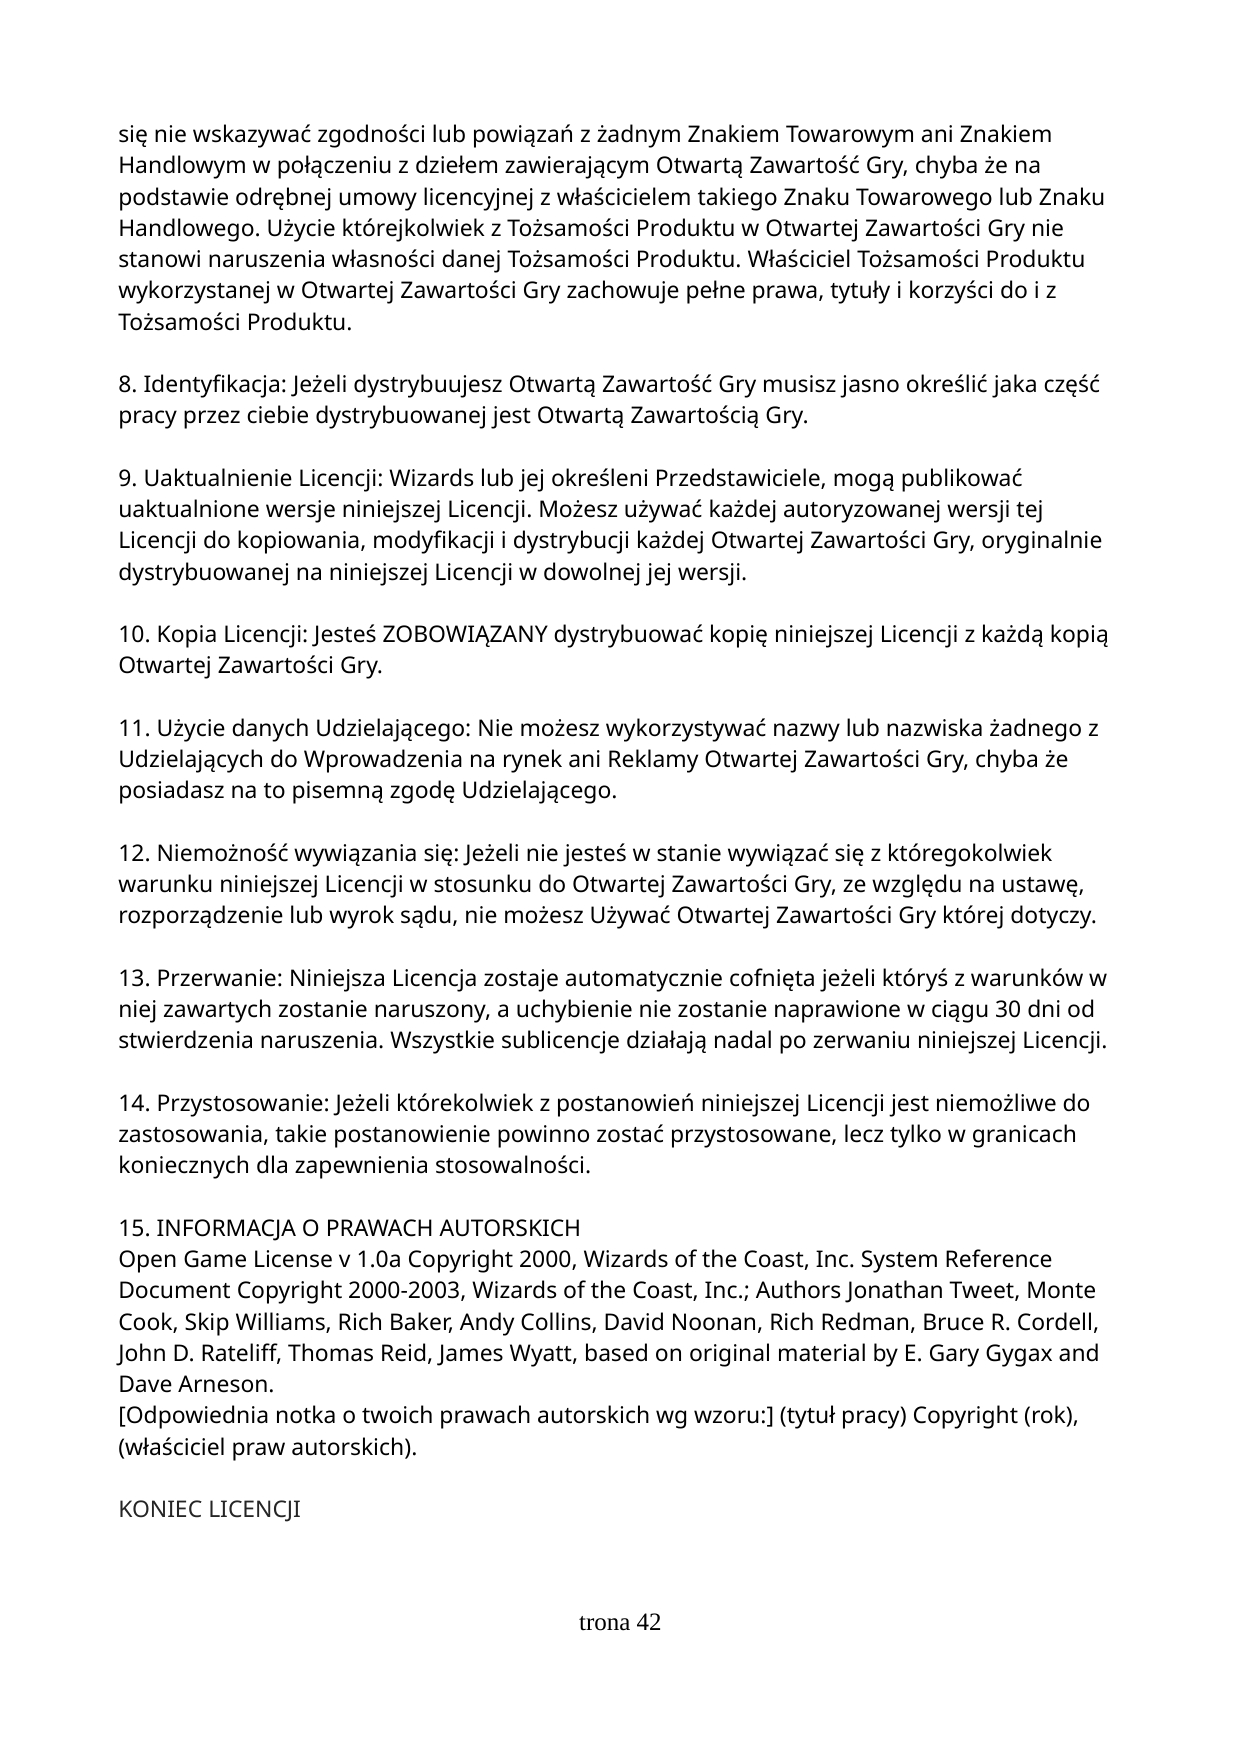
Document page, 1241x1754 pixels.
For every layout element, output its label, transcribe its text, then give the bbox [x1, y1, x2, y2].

text 15. INFORMACJA O PRAWACH AUTORSKICH [118, 1212, 1122, 1243]
text 13. Przerwanie: Niniejsza Licencja zostaje automatycznie cofnięta jeżeli któryś z warunków w niej zawartych zostanie naruszony, a uchybienie nie zostanie naprawione w ciągu 30 dni od stwierdzenia naruszenia. Wszystkie sublicencje działają nadal po zerwaniu niniejszej Licencji. [118, 962, 1122, 1056]
text 8. Identyfikacja: Jeżeli dystrybuujesz Otwartą Zawartość Gry musisz jasno określić jaka część pracy przez ciebie dystrybuowanej jest Otwartą Zawartością Gry. [118, 368, 1122, 431]
text [Odpowiednia notka o twoich prawach autorskich wg wzoru:] (tytuł pracy) Copyright (rok), (właściciel praw autorskich). [118, 1399, 1122, 1462]
text 9. Uaktualnienie Licencji: Wizards lub jej określeni Przedstawiciele, mogą publikować uaktualnione wersje niniejszej Licencji. Możesz używać każdej autoryzowanej wersji tej Licencji do kopiowania, modyfikacji i dystrybucji każdej Otwartej Zawartości Gry, oryginalnie dystrybuowanej na niniejszej Licencji w dowolnej jej wersji. [118, 462, 1122, 587]
text 11. Użycie danych Udzielającego: Nie możesz wykorzystywać nazwy lub nazwiska żadnego z Udzielających do Wprowadzenia na rynek ani Reklamy Otwartej Zawartości Gry, chyba że posiadasz na to pisemną zgodę Udzielającego. [118, 712, 1122, 806]
text 14. Przystosowanie: Jeżeli którekolwiek z postanowień niniejszej Licencji jest niemożliwe do zastosowania, takie postanowienie powinno zostać przystosowane, lecz tylko w granicach koniecznych dla zapewnienia stosowalności. [118, 1087, 1122, 1181]
text Open Game License v 1.0a Copyright 2000, Wizards of the Coast, Inc. System Reference Document Copyright 2000-2003, Wizards of the Coast, Inc.; Authors Jonathan Tweet, Monte Cook, Skip Williams, Rich Baker, Andy Collins, David Noonan, Rich Redman, Bruce R. Cordell, John D. Rateliff, Thomas Reid, James Wyatt, based on original material by E. Gary Gygax and Dave Arneson. [118, 1243, 1122, 1399]
text się nie wskazywać zgodności lub powiązań z żadnym Znakiem Towarowym ani Znakiem Handlowym w połączeniu z dziełem zawierającym Otwartą Zawartość Gry, chyba że na podstawie odrębnej umowy licencyjnej z właścicielem takiego Znaku Towarowego lub Znaku Handlowego. Użycie którejkolwiek z Tożsamości Produktu w Otwartej Zawartości Gry nie stanowi naruszenia własności danej Tożsamości Produktu. Właściciel Tożsamości Produktu wykorzystanej w Otwartej Zawartości Gry zachowuje pełne prawa, tytuły i korzyści do i z Tożsamości Produktu. [118, 118, 1122, 337]
text 10. Kopia Licencji: Jesteś ZOBOWIĄZANY dystrybuować kopię niniejszej Licencji z każdą kopią Otwartej Zawartości Gry. [118, 618, 1122, 681]
text KONIEC LICENCJI [118, 1493, 1122, 1556]
text 12. Niemożność wywiązania się: Jeżeli nie jesteś w stanie wywiązać się z któregokolwiek warunku niniejszej Licencji w stosunku do Otwartej Zawartości Gry, ze względu na ustawę, rozporządzenie lub wyrok sądu, nie możesz Używać Otwartej Zawartości Gry której dotyczy. [118, 837, 1122, 931]
